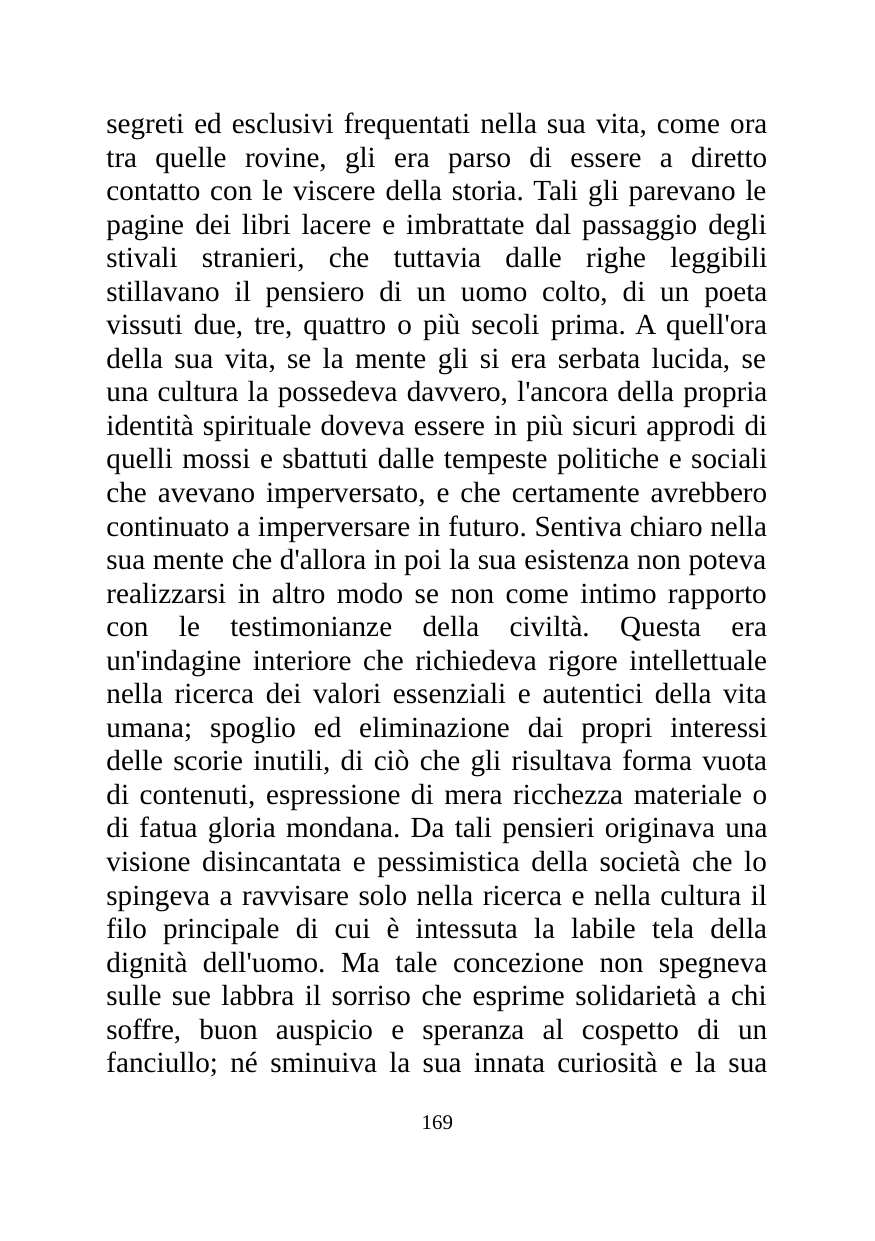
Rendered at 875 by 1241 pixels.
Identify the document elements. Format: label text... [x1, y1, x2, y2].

text segreti ed esclusivi frequentati nella sua vita, come ora tra quelle rovine, gli era parso di essere a diretto contatto con le viscere della storia. Tali gli parevano le pagine dei libri lacere e imbrattate dal passaggio degli stivali stranieri, che tuttavia dalle righe leggibili stillavano il pensiero di un uomo colto, di un poeta vissuti due, tre, quattro o più secoli prima. A quell'ora della sua vita, se la mente gli si era serbata lucida, se una cultura la possedeva davvero, l'ancora della propria identità spirituale doveva essere in più sicuri approdi di quelli mossi e sbattuti dalle tempeste politiche e sociali che avevano imperversato, e che certamente avrebbero continuato a imperversare in futuro. Sentiva chiaro nella sua mente che d'allora in poi la sua esistenza non poteva realizzarsi in altro modo se non come intimo rapporto con le testimonianze della civiltà. Questa era un'indagine interiore che richiedeva rigore intellettuale nella ricerca dei valori essenziali e autentici della vita umana; spoglio ed eliminazione dai propri interessi delle scorie inutili, di ciò che gli risultava forma vuota di contenuti, espressione di mera ricchezza materiale o di fatua gloria mondana. Da tali pensieri originava una visione disincantata e pessimistica della società che lo spingeva a ravvisare solo nella ricerca e nella cultura il filo principale di cui è intessuta la labile tela della dignità dell'uomo. Ma tale concezione non spegneva sulle sue labbra il sorriso che esprime solidarietà a chi soffre, buon auspicio e speranza al cospetto di un fanciullo; né sminuiva la sua innata curiosità e la sua [106, 106, 768, 1079]
